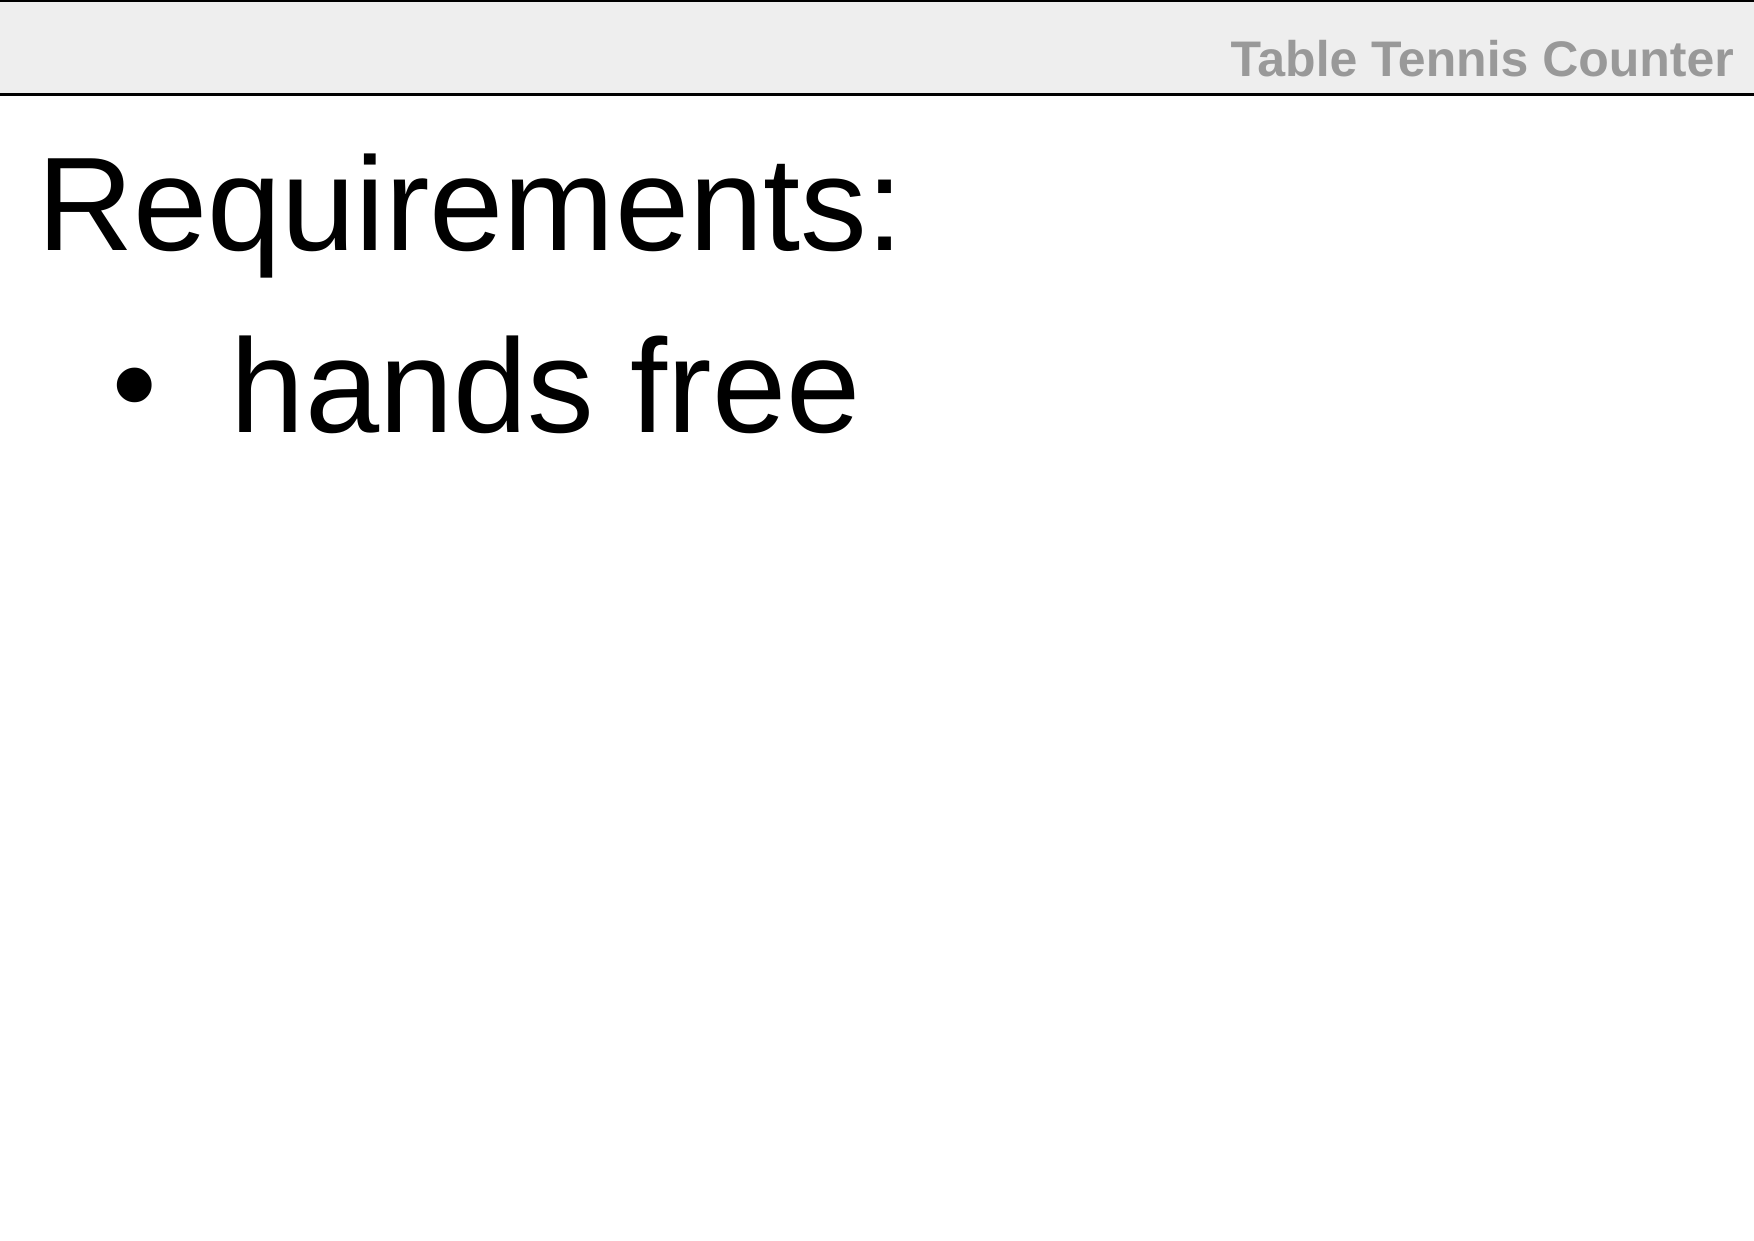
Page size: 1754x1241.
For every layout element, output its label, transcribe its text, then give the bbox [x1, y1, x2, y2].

text Requirements: [0, 126, 1754, 279]
list hands free [112, 308, 1754, 461]
